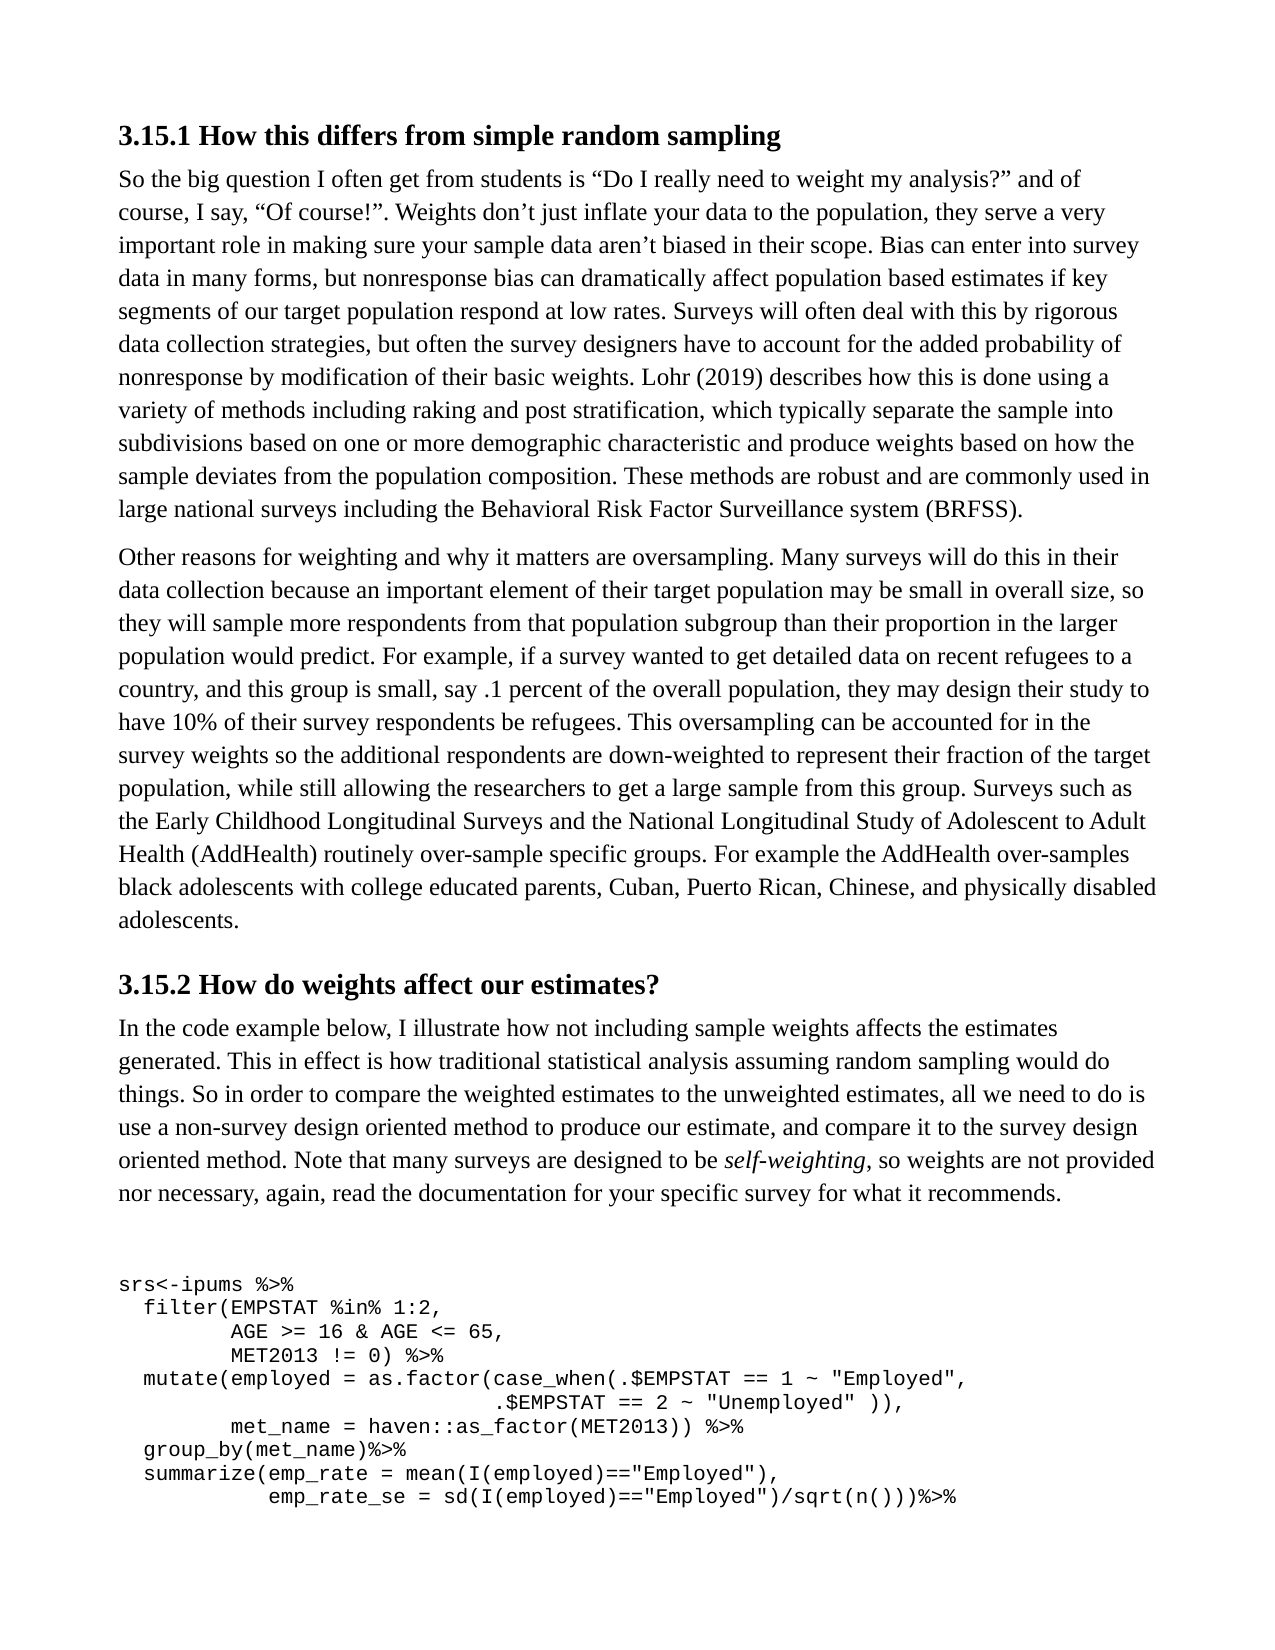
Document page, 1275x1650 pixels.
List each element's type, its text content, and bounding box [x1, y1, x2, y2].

text group_by(met_name)%>% [118, 1439, 1157, 1463]
text AGE >= 16 & AGE <= 65, [118, 1321, 1157, 1345]
subtitle 3.15.1 How this differs from simple random sampling [118, 118, 1157, 152]
text summarize(emp_rate = mean(I(employed)=="Employed"), [118, 1463, 1157, 1487]
text MET2013 != 0) %>% [118, 1345, 1157, 1368]
text emp_rate_se = sd(I(employed)=="Employed")/sqrt(n()))%>% [118, 1487, 1157, 1510]
text .$EMPSTAT == 2 ~ "Unemployed" )), [118, 1392, 1157, 1416]
text Other reasons for weighting and why it matters are oversampling. Many surveys will do this in their data collection because an important element of their target population may be small in overall size, so they will sample more respondents from that population subgroup than their proportion in the larger population would predict. For example, if a survey wanted to get detailed data on recent refugees to a country, and this group is small, say .1 percent of the overall population, they may design their study to have 10% of their survey respondents be refugees. This oversampling can be accounted for in the survey weights so the additional respondents are down-weighted to represent their fraction of the target population, while still allowing the researchers to get a large sample from this group. Surveys such as the Early Childhood Longitudinal Surveys and the National Longitudinal Study of Adolescent to Adult Health (AddHealth) routinely over-sample specific groups. For example the AddHealth over-samples black adolescents with college educated parents, Cuban, Puerto Rican, Chinese, and physically disabled adolescents. [118, 542, 1157, 934]
text met_name = haven::as_factor(MET2013)) %>% [118, 1416, 1157, 1439]
text So the big question I often get from students is “Do I really need to weight my analysis?” and of course, I say, “Of course!”. Weights don’t just inflate your data to the population, they serve a very important role in making sure your sample data aren’t biased in their scope. Bias can enter into survey data in many forms, but nonresponse bias can dramatically affect population based estimates if key segments of our target population respond at low rates. Surveys will often deal with this by rigorous data collection strategies, but often the survey designers have to account for the added probability of nonresponse by modification of their basic weights. Lohr (2019) describes how this is done using a variety of methods including raking and post stratification, which typically separate the sample into subdivisions based on one or more demographic characteristic and produce weights based on how the sample deviates from the population composition. These methods are robust and are commonly used in large national surveys including the Behavioral Risk Factor Surveillance system (BRFSS). [118, 164, 1157, 523]
text In the code example below, I illustrate how not including sample weights affects the estimates generated. This in effect is how traditional statistical analysis assuming random sampling would do things. So in order to compare the weighted estimates to the unweighted estimates, all we need to do is use a non-survey design oriented method to produce our estimate, and compare it to the survey design oriented method. Note that many surveys are designed to be self-weighting, so weights are not provided nor necessary, again, read the documentation for your specific survey for what it recommends. [118, 1013, 1157, 1207]
text mutate(employed = as.factor(case_when(.$EMPSTAT == 1 ~ "Employed", [118, 1368, 1157, 1392]
text filter(EMPSTAT %in% 1:2, [118, 1297, 1157, 1321]
text srs<-ipums %>% [118, 1274, 1157, 1297]
subtitle 3.15.2 How do weights affect our estimates? [118, 967, 1157, 1001]
